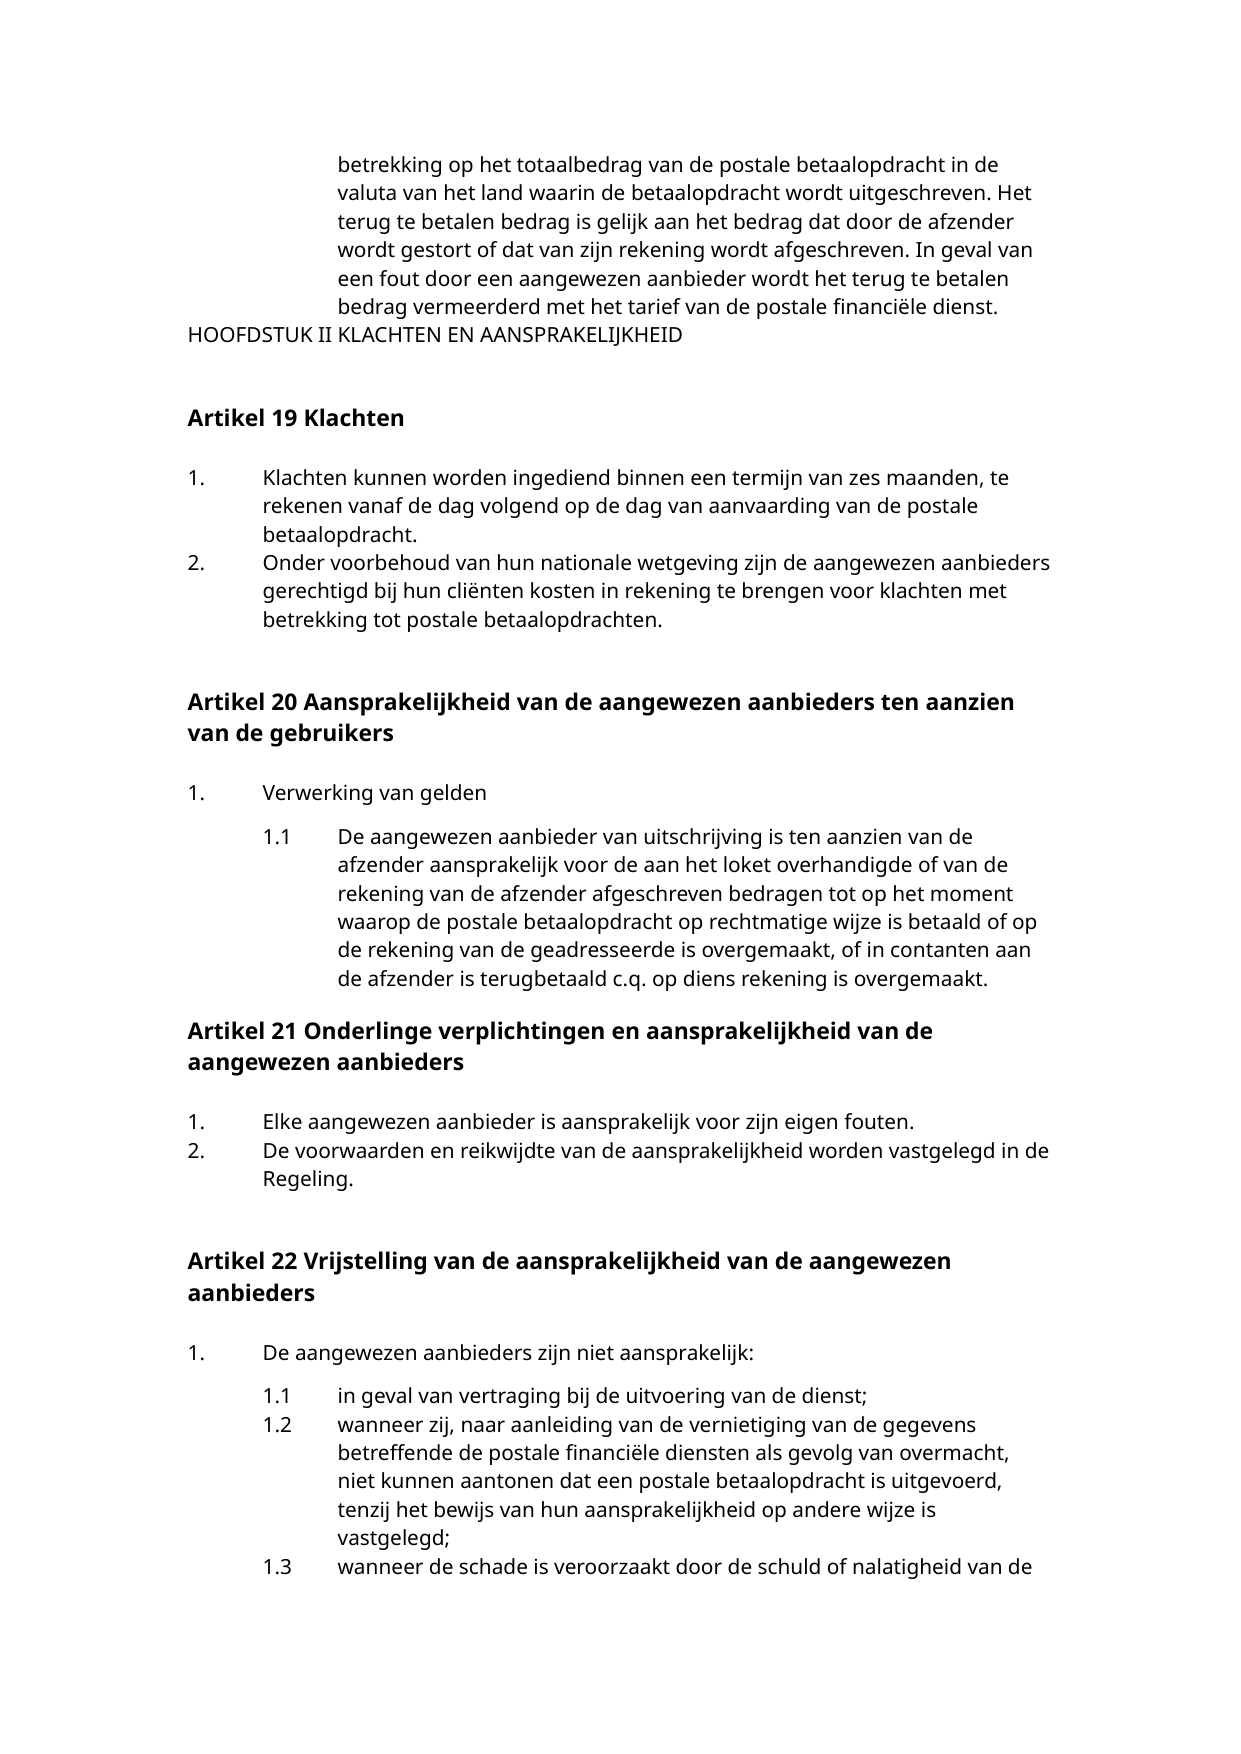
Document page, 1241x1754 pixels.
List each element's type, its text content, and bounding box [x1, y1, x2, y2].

list wanneer de schade is veroorzaakt door de schuld of nalatigheid van de [262, 1552, 1053, 1580]
list Elke aangewezen aanbieder is aansprakelijk voor zijn eigen fouten. [187, 1107, 1053, 1136]
subtitle Artikel 19 Klachten [187, 402, 1053, 433]
subtitle Artikel 21 Onderlinge verplichtingen en aansprakelijkheid van de aangewezen aanbieders [187, 1015, 1053, 1077]
list in geval van vertraging bij de uitvoering van de dienst; [262, 1381, 1053, 1410]
list De aangewezen aanbieders zijn niet aansprakelijk: [187, 1338, 1053, 1366]
list Onder voorbehoud van hun nationale wetgeving zijn de aangewezen aanbieders gerechtigd bij hun cliënten kosten in rekening te brengen voor klachten met betrekking tot postale betaalopdrachten. [187, 548, 1053, 633]
list Klachten kunnen worden ingediend binnen een termijn van zes maanden, te rekenen vanaf de dag volgend op de dag van aanvaarding van de postale betaalopdracht. [187, 463, 1053, 548]
list wanneer zij, naar aanleiding van de vernietiging van de gegevens betreffende de postale financiële diensten als gevolg van overmacht, niet kunnen aantonen dat een postale betaalopdracht is uitgevoerd, tenzij het bewijs van hun aansprakelijkheid op andere wijze is vastgelegd; [262, 1410, 1053, 1552]
subtitle Artikel 22 Vrijstelling van de aansprakelijkheid van de aangewezen aanbieders [187, 1245, 1053, 1308]
list De aangewezen aanbieder van uitschrijving is ten aanzien van de afzender aansprakelijk voor de aan het loket overhandigde of van de rekening van de afzender afgeschreven bedragen tot op het moment waarop de postale betaalopdracht op rechtmatige wijze is betaald of op de rekening van de geadresseerde is overgemaakt, of in contanten aan de afzender is terugbetaald c.q. op diens rekening is overgemaakt. [262, 822, 1053, 992]
list Verwerking van gelden [187, 778, 1053, 807]
subtitle HOOFDSTUK II KLACHTEN EN AANSPRAKELIJKHEID [187, 321, 1053, 349]
subtitle Artikel 20 Aansprakelijkheid van de aangewezen aanbieders ten aanzien van de gebruikers [187, 686, 1053, 748]
list betrekking op het totaalbedrag van de postale betaalopdracht in de valuta van het land waarin de betaalopdracht wordt uitgeschreven. Het terug te betalen bedrag is gelijk aan het bedrag dat door de afzender wordt gestort of dat van zijn rekening wordt afgeschreven. In geval van een fout door een aangewezen aanbieder wordt het terug te betalen bedrag vermeerderd met het tarief van de postale financiële dienst. [262, 150, 1053, 321]
list De voorwaarden en reikwijdte van de aansprakelijkheid worden vastgelegd in de Regeling. [187, 1136, 1053, 1193]
